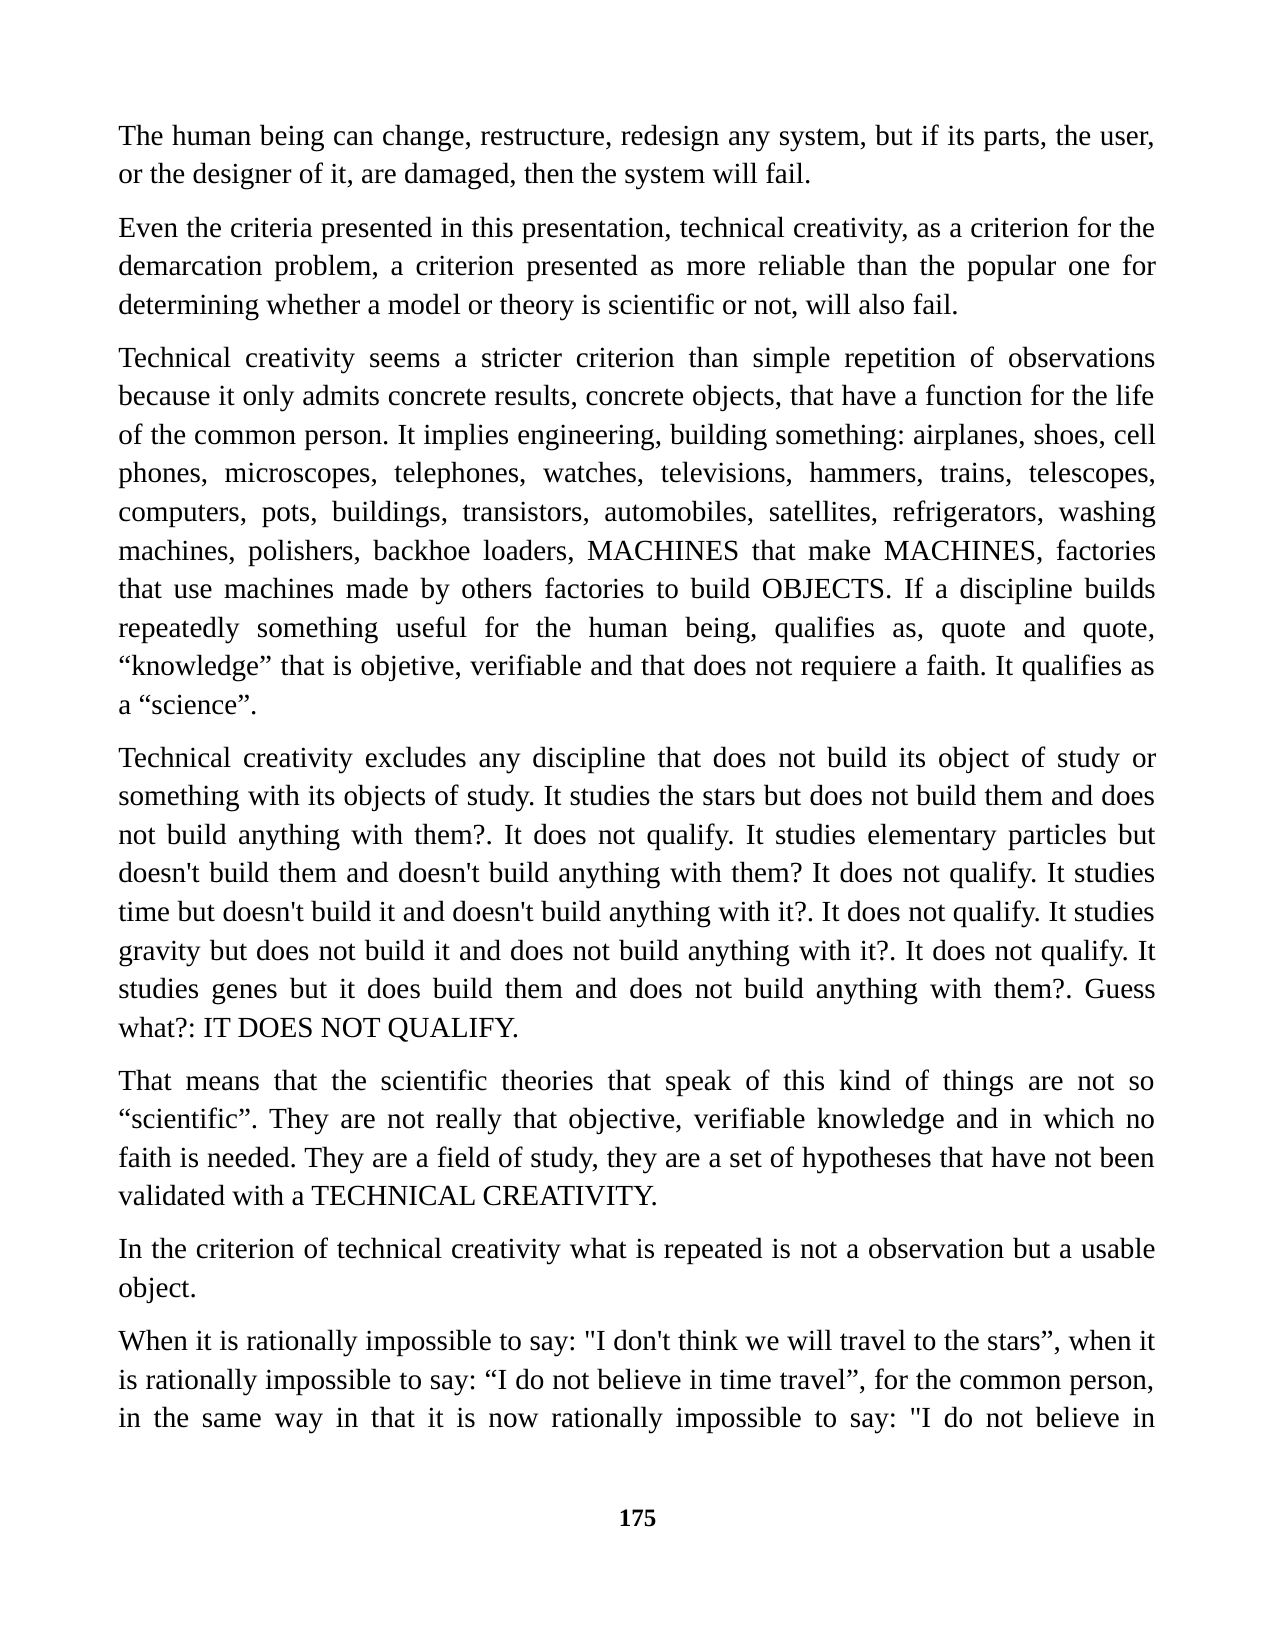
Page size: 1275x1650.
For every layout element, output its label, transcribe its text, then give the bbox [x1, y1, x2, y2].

text The human being can change, restructure, redesign any system, but if its parts, the user, or the designer of it, are damaged, then the system will fail. [118, 118, 1157, 190]
text Technical creativity seems a stricter criterion than simple repetition of observations because it only admits concrete results, concrete objects, that have a function for the life of the common person. It implies engineering, building something: airplanes, shoes, cell phones, microscopes, telephones, watches, televisions, hammers, trains, telescopes, computers, pots, buildings, transistors, automobiles, satellites, refrigerators, washing machines, polishers, backhoe loaders, MACHINES that make MACHINES, factories that use machines made by others factories to build OBJECTS. If a discipline builds repeatedly something useful for the human being, qualifies as, quote and quote, “knowledge” that is objetive, verifiable and that does not requiere a faith. It qualifies as a “science”. [118, 340, 1157, 720]
text Even the criteria presented in this presentation, technical creativity, as a criterion for the demarcation problem, a criterion presented as more reliable than the popular one for determining whether a model or theory is scientific or not, will also fail. [118, 210, 1157, 320]
text Technical creativity excludes any discipline that does not build its object of study or something with its objects of study. It studies the stars but does not build them and does not build anything with them?. It does not qualify. It studies elementary particles but doesn't build them and doesn't build anything with them? It does not qualify. It studies time but doesn't build it and doesn't build anything with it?. It does not qualify. It studies gravity but does not build it and does not build anything with it?. It does not qualify. It studies genes but it does build them and does not build anything with them?. Guess what?: IT DOES NOT QUALIFY. [118, 740, 1157, 1043]
text That means that the scientific theories that speak of this kind of things are not so “scientific”. They are not really that objective, verifiable knowledge and in which no faith is needed. They are a field of study, they are a set of hypotheses that have not been validated with a TECHNICAL CREATIVITY. [118, 1063, 1157, 1212]
text In the criterion of technical creativity what is repeated is not a observation but a usable object. [118, 1232, 1157, 1304]
text When it is rationally impossible to say: "I don't think we will travel to the stars”, when it is rationally impossible to say: “I do not believe in time travel”, for the common person, in the same way in that it is now rationally impossible to say: "I do not believe in [118, 1323, 1157, 1434]
